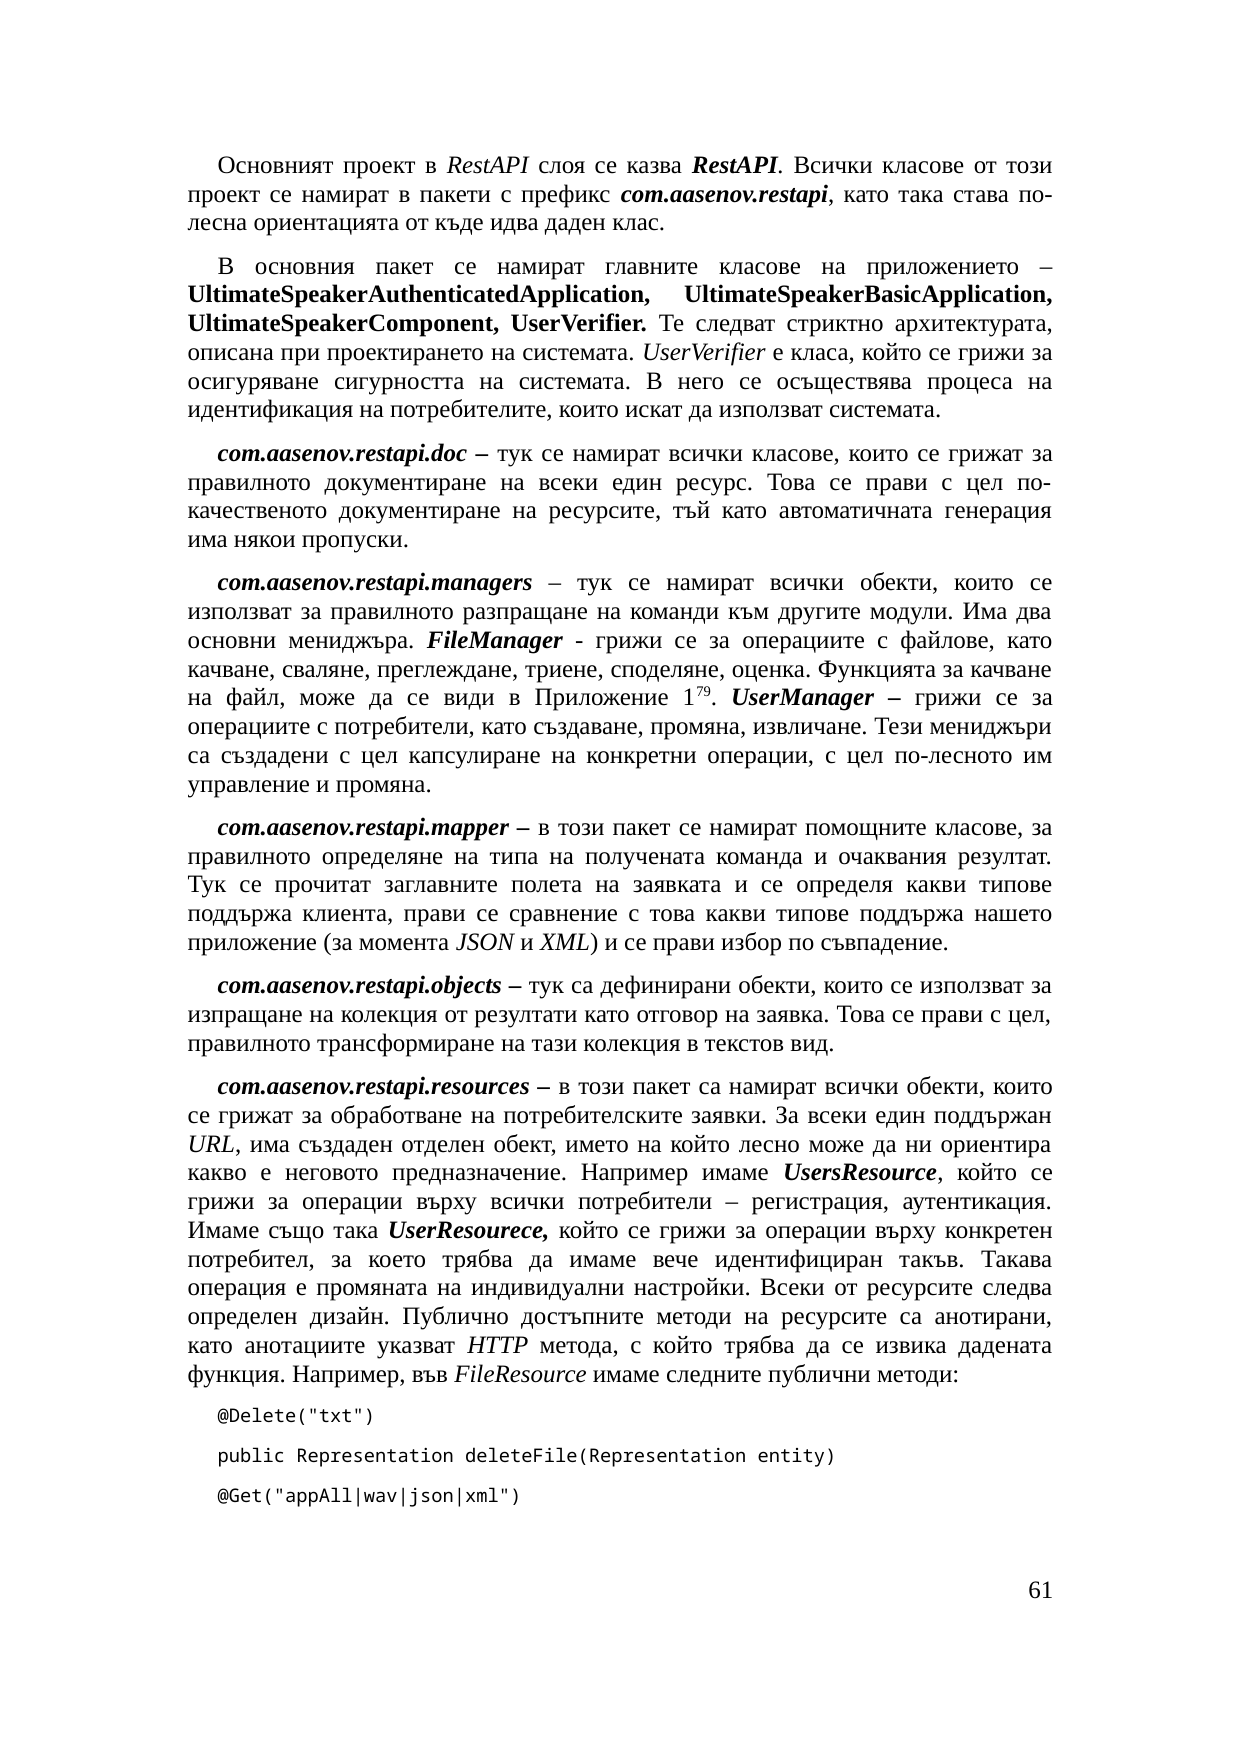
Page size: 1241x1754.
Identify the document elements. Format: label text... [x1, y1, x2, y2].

text com.aasenov.restapi.doc – тук се намират всички класове, които се грижат за правилното документиране на всеки един ресурс. Това се прави с цел по-качественото документиране на ресурсите, тъй като автоматичната генерация има някои пропуски. [187, 438, 1053, 553]
text com.aasenov.restapi.managers – тук се намират всички обекти, които се използват за правилното разпращане на команди към другите модули. Има два основни мениджъра. FileManager - грижи се за операциите с файлове, като качване, сваляне, преглеждане, триене, споделяне, оценка. Функцията за качване на файл, може да се види в Приложение 178. UserManager – грижи се за операциите с потребители, като създаване, промяна, извличане. Тези мениджъри са създадени с цел капсулиране на конкретни операции, с цел по-лесното им управление и промяна. [187, 567, 1053, 797]
text com.aasenov.restapi.mapper – в този пакет се намират помощните класове, за правилното определяне на типа на получената команда и очаквания резултат. Тук се прочитат заглавните полета на заявката и се определя какви типове поддържа клиента, прави се сравнение с това какви типове поддържа нашето приложение (за момента JSON и XML) и се прави избор по съвпадение. [187, 812, 1053, 956]
text com.aasenov.restapi.objects – тук са дефинирани обекти, които се използват за изпращане на колекция от резултати като отговор на заявка. Това се прави с цел, правилното трансформиране на тази колекция в текстов вид. [187, 970, 1053, 1057]
text public Representation deleteFile(Representation entity) [187, 1442, 1053, 1468]
text Основният проект в RestAPI слоя се казва RestAPI. Всички класове от този проект се намират в пакети с префикс com.aasenov.restapi, като така става по-лесна ориентацията от къде идва даден клас. [187, 150, 1053, 236]
text @Get("appAll|wav|json|xml") [187, 1482, 1053, 1508]
text com.aasenov.restapi.resources – в този пакет са намират всички обекти, които се грижат за обработване на потребителските заявки. За всеки един поддържан URL, има създаден отделен обект, името на който лесно може да ни ориентира какво е неговото предназначение. Например имаме UsersResource, който се грижи за операции върху всички потребители – регистрация, аутентикация. Имаме също така UserResourece, който се грижи за операции върху конкретен потребител, за което трябва да имаме вече идентифициран такъв. Такава операция е промяната на индивидуални настройки. Всеки от ресурсите следва определен дизайн. Публично достъпните методи на ресурсите са анотирани, като анотациите указват HTTP метода, с който трябва да се извика дадената функция. Например, във FileResource имаме следните публични методи: [187, 1071, 1053, 1387]
text В основния пакет се намират главните класове на приложението – UltimateSpeakerAuthenticatedApplication, UltimateSpeakerBasicApplication, UltimateSpeakerComponent, UserVerifier. Те следват стриктно архитектурата, описана при проектирането на системата. UserVerifier е класа, който се грижи за осигуряване сигурността на системата. В него се осъществява процеса на идентификация на потребителите, които искат да използват системата. [187, 251, 1053, 423]
text @Delete("txt") [187, 1402, 1053, 1428]
